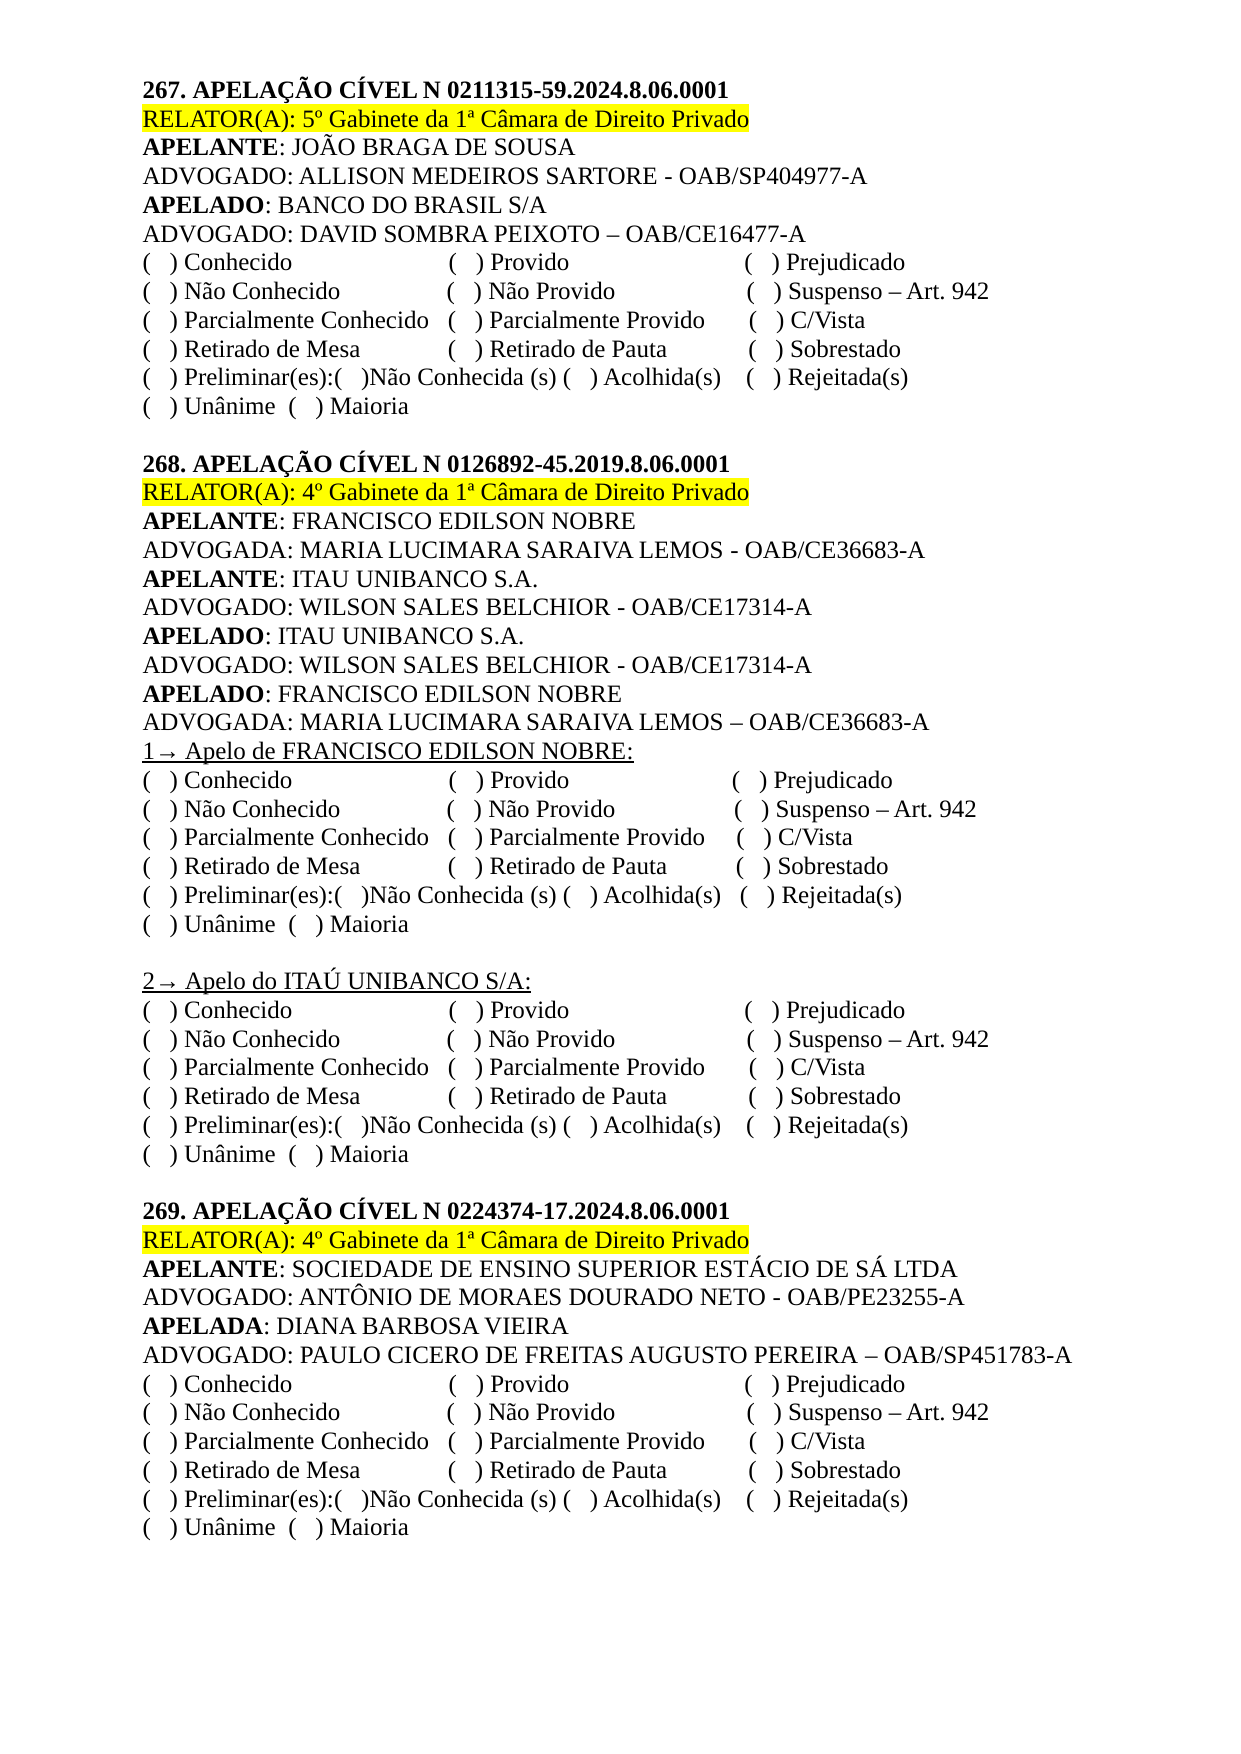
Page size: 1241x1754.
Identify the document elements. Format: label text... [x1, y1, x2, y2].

text ( ) Conhecido ( ) Provido ( ) Prejudicado [142, 995, 1141, 1024]
text ( ) Retirado de Mesa ( ) Retirado de Pauta ( ) Sobrestado [142, 1081, 1158, 1110]
text 1→ Apelo de FRANCISCO EDILSON NOBRE: [142, 736, 1141, 765]
text ( ) Parcialmente Conhecido ( ) Parcialmente Provido ( ) C/Vista [142, 822, 1158, 851]
text ( ) Unânime ( ) Maioria [142, 391, 1141, 420]
text ( ) Não Conhecido ( ) Não Provido ( ) Suspenso – Art. 942 [142, 794, 1158, 822]
text ( ) Conhecido ( ) Provido ( ) Prejudicado [142, 765, 1141, 794]
text ( ) Parcialmente Conhecido ( ) Parcialmente Provido ( ) C/Vista [142, 1426, 1158, 1455]
text ( ) Unânime ( ) Maioria [142, 1512, 1141, 1541]
text 2→ Apelo do ITAÚ UNIBANCO S/A: [142, 966, 1141, 995]
text ( ) Parcialmente Conhecido ( ) Parcialmente Provido ( ) C/Vista [142, 305, 1158, 334]
text ( ) Não Conhecido ( ) Não Provido ( ) Suspenso – Art. 942 [142, 276, 1158, 305]
text 269. APELAÇÃO CÍVEL N 0224374-17.2024.8.06.0001 RELATOR(A): 4º Gabinete da 1ª Câmara de Direito Privado APELANTE: SOCIEDADE DE ENSINO SUPERIOR ESTÁCIO DE SÁ LTDA ADVOGADO: ANTÔNIO DE MORAES DOURADO NETO - OAB/PE23255-A APELADA: DIANA BARBOSA VIEIRA ADVOGADO: PAULO CICERO DE FREITAS AUGUSTO PEREIRA – OAB/SP451783-A [142, 1196, 1141, 1369]
text ( ) Retirado de Mesa ( ) Retirado de Pauta ( ) Sobrestado [142, 334, 1158, 362]
text ( ) Não Conhecido ( ) Não Provido ( ) Suspenso – Art. 942 [142, 1397, 1158, 1426]
text ( ) Retirado de Mesa ( ) Retirado de Pauta ( ) Sobrestado [142, 851, 1158, 880]
text ( ) Conhecido ( ) Provido ( ) Prejudicado [142, 1369, 1141, 1397]
text ( ) Não Conhecido ( ) Não Provido ( ) Suspenso – Art. 942 [142, 1024, 1158, 1052]
text ( ) Conhecido ( ) Provido ( ) Prejudicado [142, 247, 1141, 276]
text ( ) Unânime ( ) Maioria [142, 909, 1158, 937]
text ( ) Unânime ( ) Maioria [142, 1139, 1141, 1167]
text ( ) Parcialmente Conhecido ( ) Parcialmente Provido ( ) C/Vista [142, 1052, 1158, 1081]
text ( ) Preliminar(es):( )Não Conhecida (s) ( ) Acolhida(s) ( ) Rejeitada(s) [142, 1484, 1158, 1512]
text 267. APELAÇÃO CÍVEL N 0211315-59.2024.8.06.0001 RELATOR(A): 5º Gabinete da 1ª Câmara de Direito Privado APELANTE: JOÃO BRAGA DE SOUSA ADVOGADO: ALLISON MEDEIROS SARTORE - OAB/SP404977-A APELADO: BANCO DO BRASIL S/A ADVOGADO: DAVID SOMBRA PEIXOTO – OAB/CE16477-A [142, 75, 1141, 247]
text ( ) Preliminar(es):( )Não Conhecida (s) ( ) Acolhida(s) ( ) Rejeitada(s) [142, 1110, 1158, 1139]
text ( ) Preliminar(es):( )Não Conhecida (s) ( ) Acolhida(s) ( ) Rejeitada(s) [142, 880, 1158, 909]
text ( ) Preliminar(es):( )Não Conhecida (s) ( ) Acolhida(s) ( ) Rejeitada(s) [142, 362, 1158, 391]
text ( ) Retirado de Mesa ( ) Retirado de Pauta ( ) Sobrestado [142, 1455, 1158, 1484]
text 268. APELAÇÃO CÍVEL N 0126892-45.2019.8.06.0001 RELATOR(A): 4º Gabinete da 1ª Câmara de Direito Privado APELANTE: FRANCISCO EDILSON NOBRE ADVOGADA: MARIA LUCIMARA SARAIVA LEMOS - OAB/CE36683-A APELANTE: ITAU UNIBANCO S.A. ADVOGADO: WILSON SALES BELCHIOR - OAB/CE17314-A APELADO: ITAU UNIBANCO S.A. ADVOGADO: WILSON SALES BELCHIOR - OAB/CE17314-A APELADO: FRANCISCO EDILSON NOBRE ADVOGADA: MARIA LUCIMARA SARAIVA LEMOS – OAB/CE36683-A [142, 449, 1141, 736]
